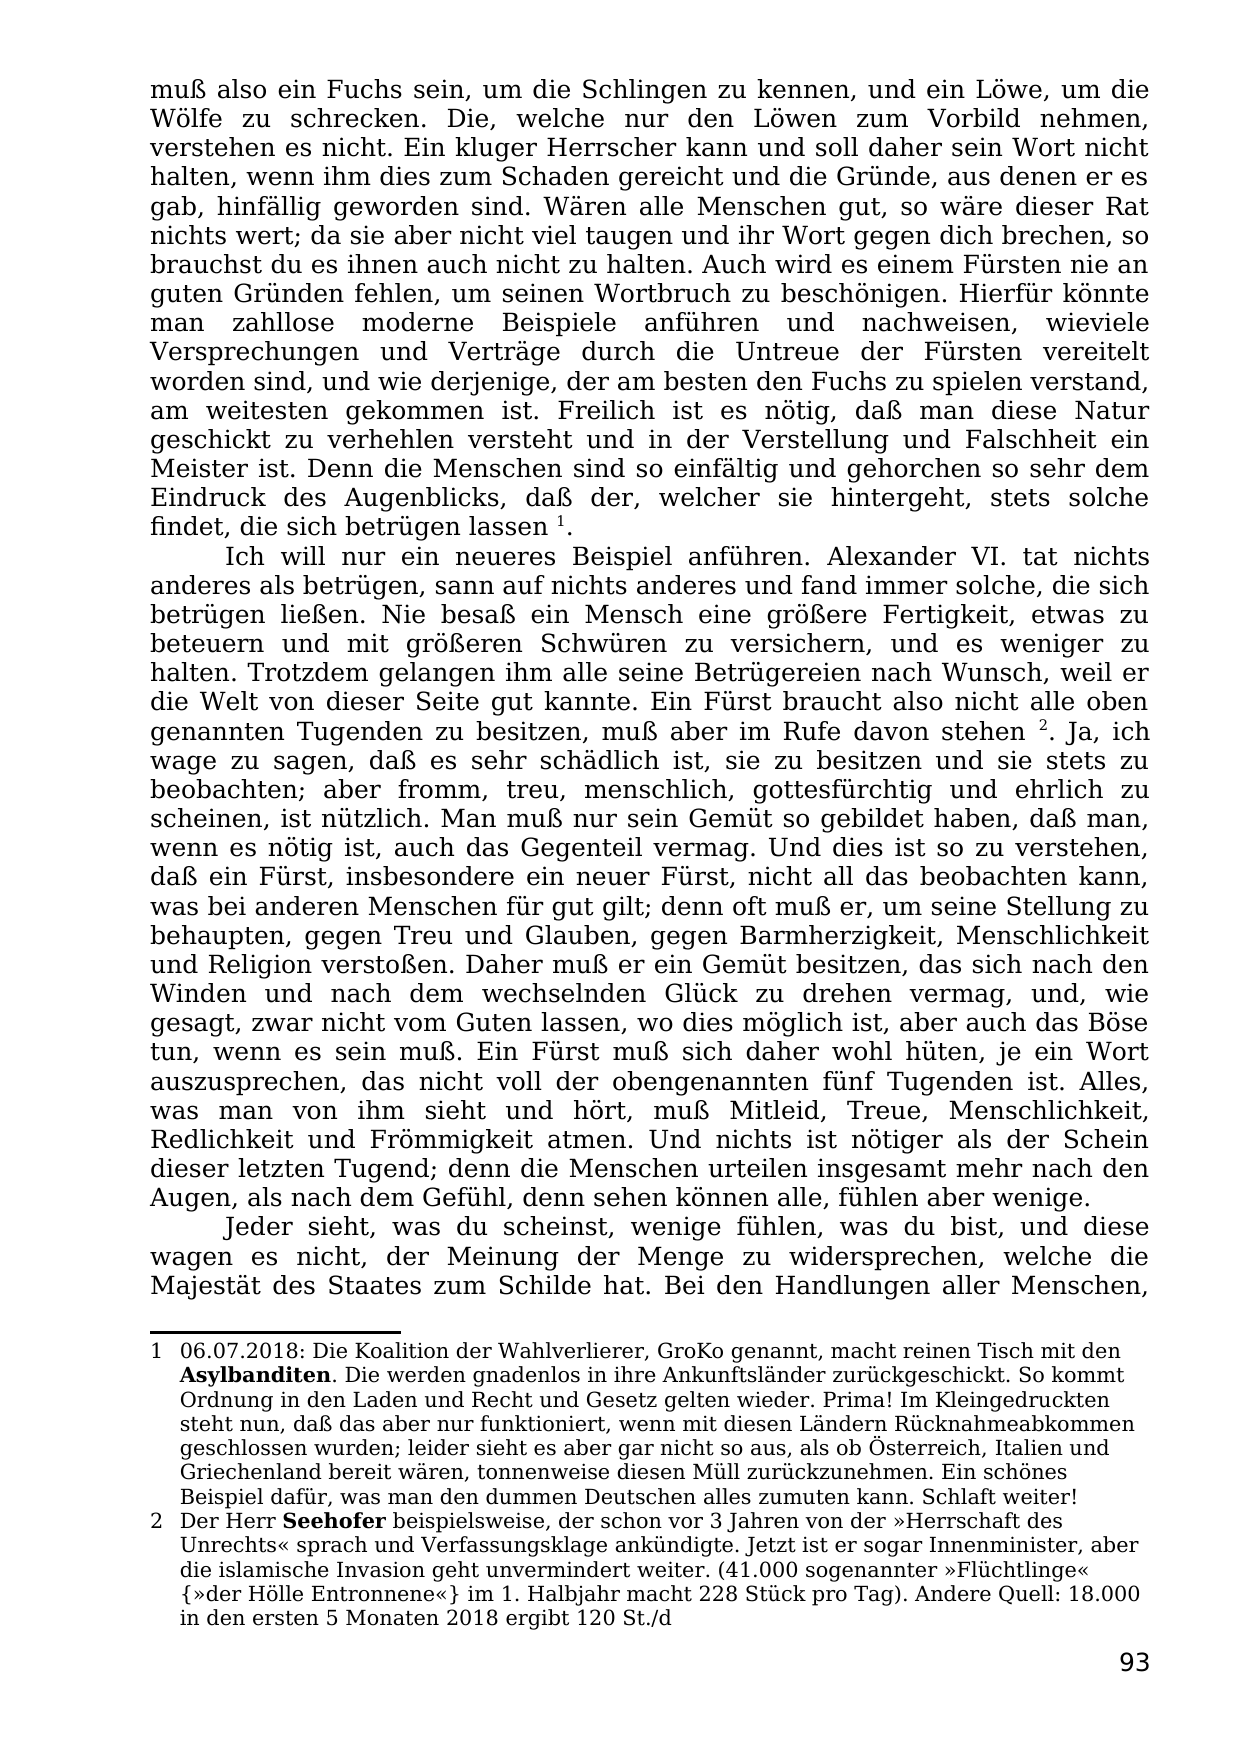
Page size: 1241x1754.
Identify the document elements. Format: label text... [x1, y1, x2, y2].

text Ich will nur ein neueres Beispiel anführen. Alexander VI. tat nichts anderes als betrügen, sann auf nichts anderes und fand immer solche, die sich betrügen ließen. Nie besaß ein Mensch eine größere Fertigkeit, etwas zu beteuern und mit größeren Schwüren zu versichern, und es weniger zu halten. Trotzdem gelangen ihm alle seine Betrügereien nach Wunsch, weil er die Welt von dieser Seite gut kannte. Ein Fürst braucht also nicht alle oben genannten Tugenden zu besitzen, muß aber im Rufe davon stehen . Ja, ich wage zu sagen, daß es sehr schädlich ist, sie zu besitzen und sie stets zu beobachten; aber fromm, treu, menschlich, gottesfürchtig und ehrlich zu scheinen, ist nützlich. Man muß nur sein Gemüt so gebildet haben, daß man, wenn es nötig ist, auch das Gegenteil vermag. Und dies ist so zu verstehen, daß ein Fürst, insbesondere ein neuer Fürst, nicht all das beobachten kann, was bei anderen Menschen für gut gilt; denn oft muß er, um seine Stellung zu behaupten, gegen Treu und Glauben, gegen Barmherzigkeit, Menschlichkeit und Religion verstoßen. Daher muß er ein Gemüt besitzen, das sich nach den Winden und nach dem wechselnden Glück zu drehen vermag, und, wie gesagt, zwar nicht vom Guten lassen, wo dies möglich ist, aber auch das Böse tun, wenn es sein muß. Ein Fürst muß sich daher wohl hüten, je ein Wort auszusprechen, das nicht voll der obengenannten fünf Tugenden ist. Alles, was man von ihm sieht und hört, muß Mitleid, Treue, Menschlichkeit, Redlichkeit und Frömmigkeit atmen. Und nichts ist nötiger als der Schein dieser letzten Tugend; denn die Menschen urteilen insgesamt mehr nach den Augen, als nach dem Gefühl, denn sehen können alle, fühlen aber wenige. [150, 542, 1151, 1212]
text Jeder sieht, was du scheinst, wenige fühlen, was du bist, und diese wagen es nicht, der Meinung der Menge zu widersprechen, welche die Majestät des Staates zum Schilde hat. Bei den Handlungen aller Menschen, [150, 1212, 1151, 1300]
text 06.07.2018: Die Koalition der Wahlverlierer, GroKo genannt, macht reinen Tisch mit den Asylbanditen. Die werden gnadenlos in ihre Ankunftsländer zurückgeschickt. So kommt Ordnung in den Laden und Recht und Gesetz gelten wieder. Prima! Im Kleingedruckten steht nun, daß das aber nur funktioniert, wenn mit diesen Ländern Rücknahmeabkommen geschlossen wurden; leider sieht es aber gar nicht so aus, als ob Österreich, Italien und Griechenland bereit wären, tonnenweise diesen Müll zurückzunehmen. Ein schönes Beispiel dafür, was man den dummen Deutschen alles zumuten kann. Schlaft weiter! [150, 1339, 1151, 1509]
text Der Herr Seehofer beispielsweise, der schon vor 3 Jahren von der »Herrschaft des Unrechts« sprach und Verfassungsklage ankündigte. Jetzt ist er sogar Innenminister, aber die islamische Invasion geht unvermindert weiter. (41.000 sogenannter »Flüchtlinge« {»der Hölle Entronnene«} im 1. Halbjahr macht 228 Stück pro Tag). Andere Quell: 18.000 in den ersten 5 Monaten 2018 ergibt 120 St./d [150, 1509, 1151, 1631]
text muß also ein Fuchs sein, um die Schlingen zu kennen, und ein Löwe, um die Wölfe zu schrecken. Die, welche nur den Löwen zum Vorbild nehmen, verstehen es nicht. Ein kluger Herrscher kann und soll daher sein Wort nicht halten, wenn ihm dies zum Schaden gereicht und die Gründe, aus denen er es gab, hinfällig geworden sind. Wären alle Menschen gut, so wäre dieser Rat nichts wert; da sie aber nicht viel taugen und ihr Wort gegen dich brechen, so brauchst du es ihnen auch nicht zu halten. Auch wird es einem Fürsten nie an guten Gründen fehlen, um seinen Wortbruch zu beschönigen. Hierfür könnte man zahllose moderne Beispiele anführen und nachweisen, wieviele Versprechungen und Verträge durch die Untreue der Fürsten vereitelt worden sind, und wie derjenige, der am besten den Fuchs zu spielen verstand, am weitesten gekommen ist. Freilich ist es nötig, daß man diese Natur geschickt zu verhehlen versteht und in der Verstellung und Falschheit ein Meister ist. Denn die Menschen sind so einfältig und gehorchen so sehr dem Eindruck des Augenblicks, daß der, welcher sie hintergeht, stets solche findet, die sich betrügen lassen . [150, 75, 1151, 542]
